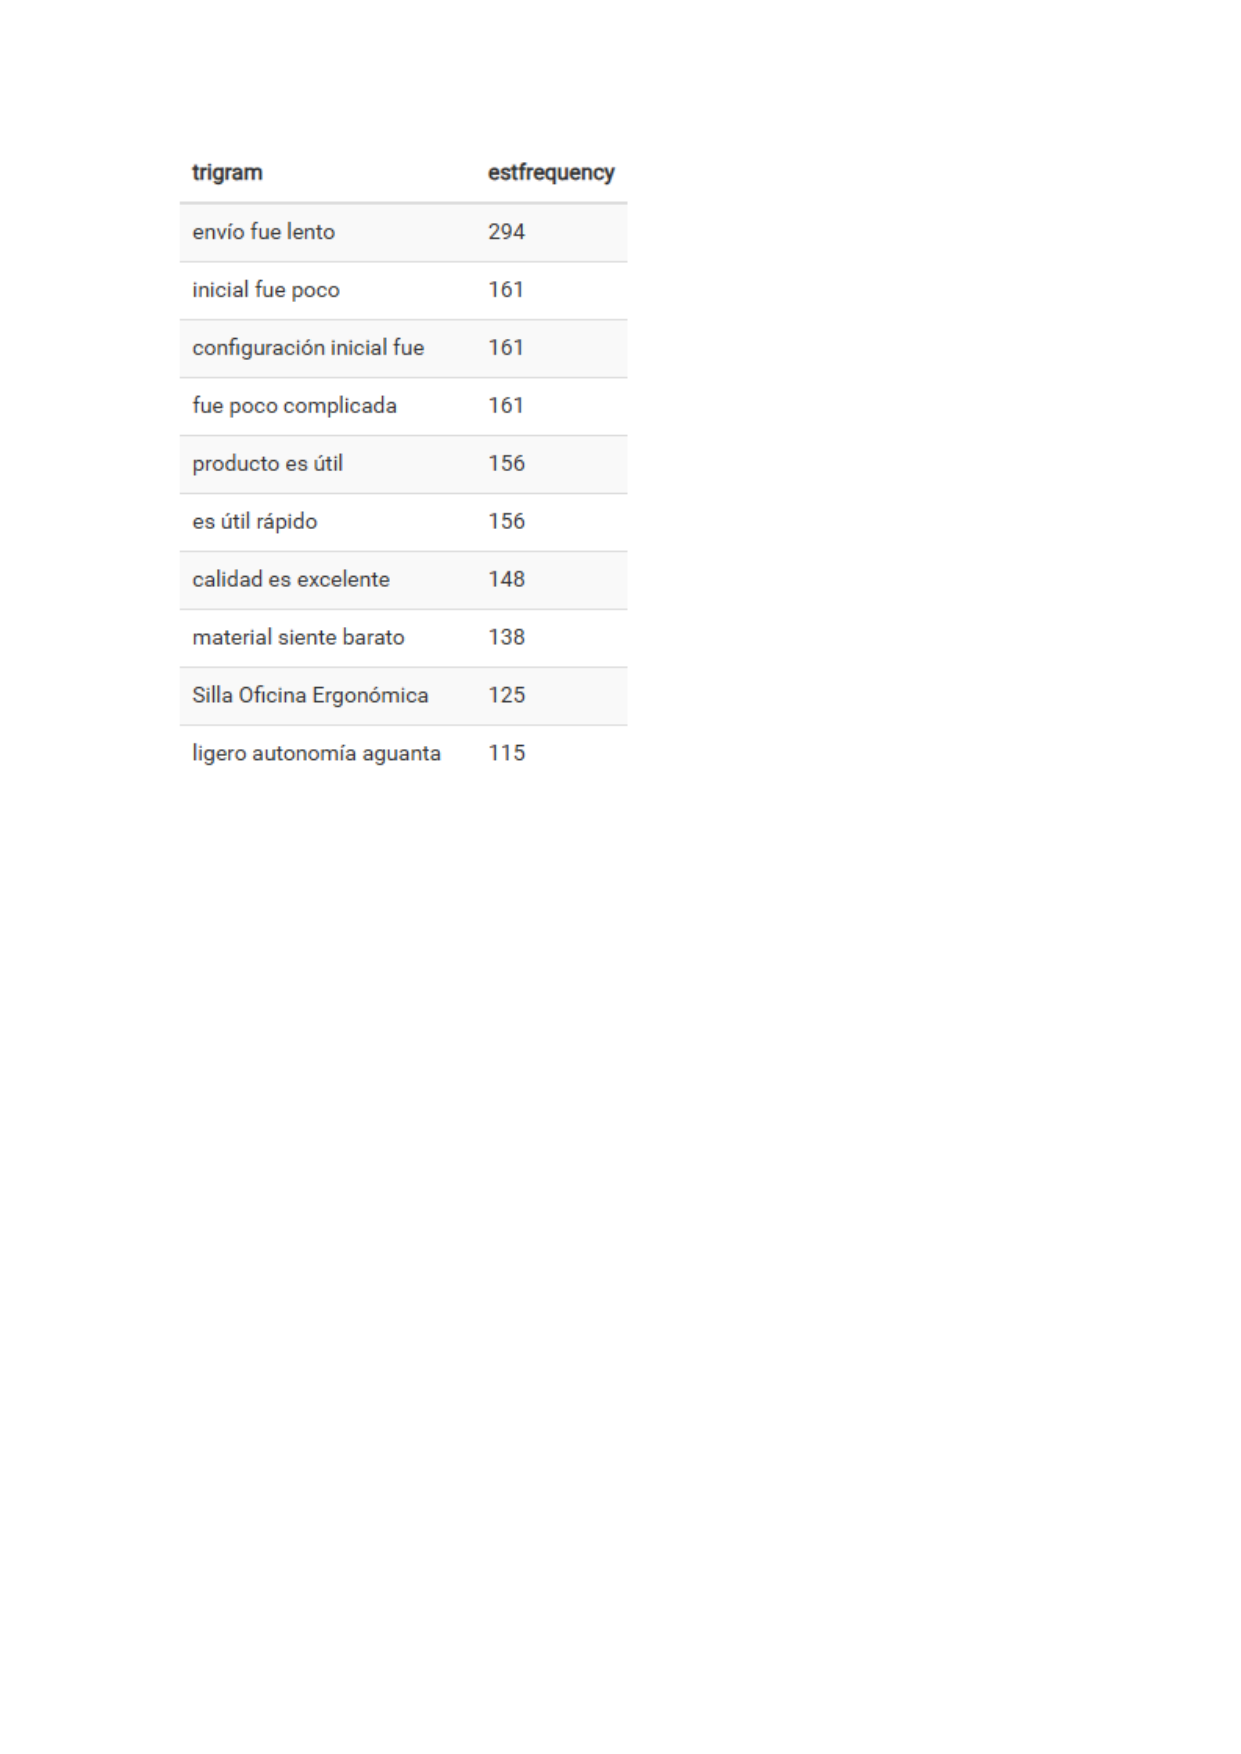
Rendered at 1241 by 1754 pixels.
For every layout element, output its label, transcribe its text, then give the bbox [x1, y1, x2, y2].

subtitle Utilizando la tabla del ejercicio anterior, desarrolla una consulta que identifique los trigramas ( n=3 ) más frecuentes en todas las reseñas de clientes. La consulta debe usar la función NGRAMS para generar combinaciones de tres palabras que aparezcan consecutivamente, y mostrar el ngram (combinación de palabras) junto con su frecuencia estimada ( estfrequency ). [634, 148, 1063, 781]
